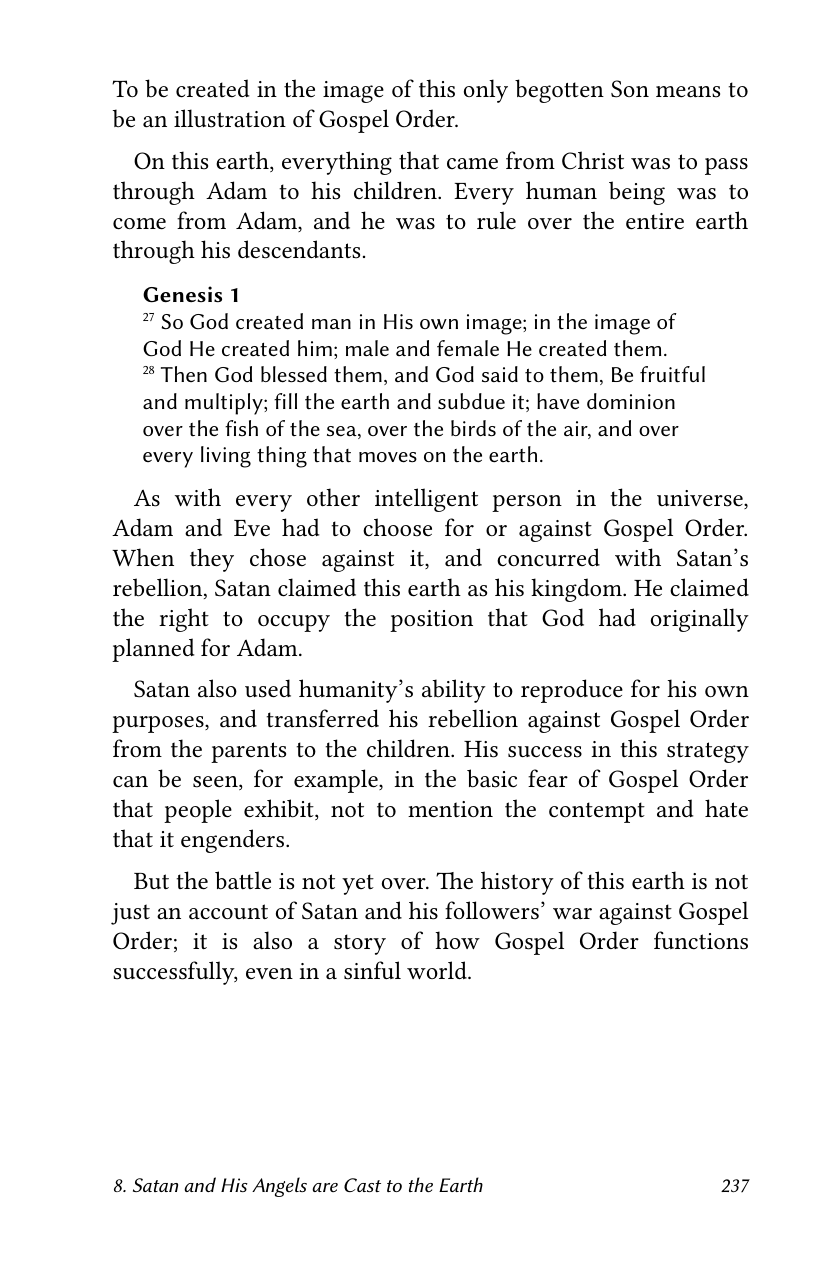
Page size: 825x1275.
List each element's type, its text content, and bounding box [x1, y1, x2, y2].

text But the battle is not yet over. The history of this earth is not just an account of Satan and his followers’ war against Gospel Order; it is also a story of how Gospel Order functions successfully, even in a sinful world. [112, 867, 750, 985]
text As with every other intelligent person in the universe, Adam and Eve had to choose for or against Gospel Order. When they chose against it, and concurred with Satan’s rebellion, Satan claimed this earth as his kingdom. He claimed the right to occupy the position that God had originally planned for Adam. [112, 484, 750, 662]
text Genesis 1 [142, 281, 750, 308]
text 27 So God created man in His own image; in the image of God He created him; male and female He created them. [142, 309, 720, 362]
text To be created in the image of this only begotten Son means to be an illustration of Gospel Order. [112, 75, 750, 133]
text On this earth, everything that came from Christ was to pass through Adam to his children. Every human being was to come from Adam, and he was to rule over the entire earth through his descendants. [112, 147, 750, 265]
text 28 Then God blessed them, and God said to them, Be fruitful and multiply; fill the earth and subdue it; have dominion over the fish of the sea, over the birds of the air, and over every living thing that moves on the earth. [142, 362, 720, 468]
text Satan also used humanity’s ability to reproduce for his own purposes, and transferred his rebellion against Gospel Order from the parents to the children. His success in this strategy can be seen, for example, in the basic fear of Gospel Order that people exhibit, not to mention the contempt and hate that it engenders. [112, 676, 750, 853]
